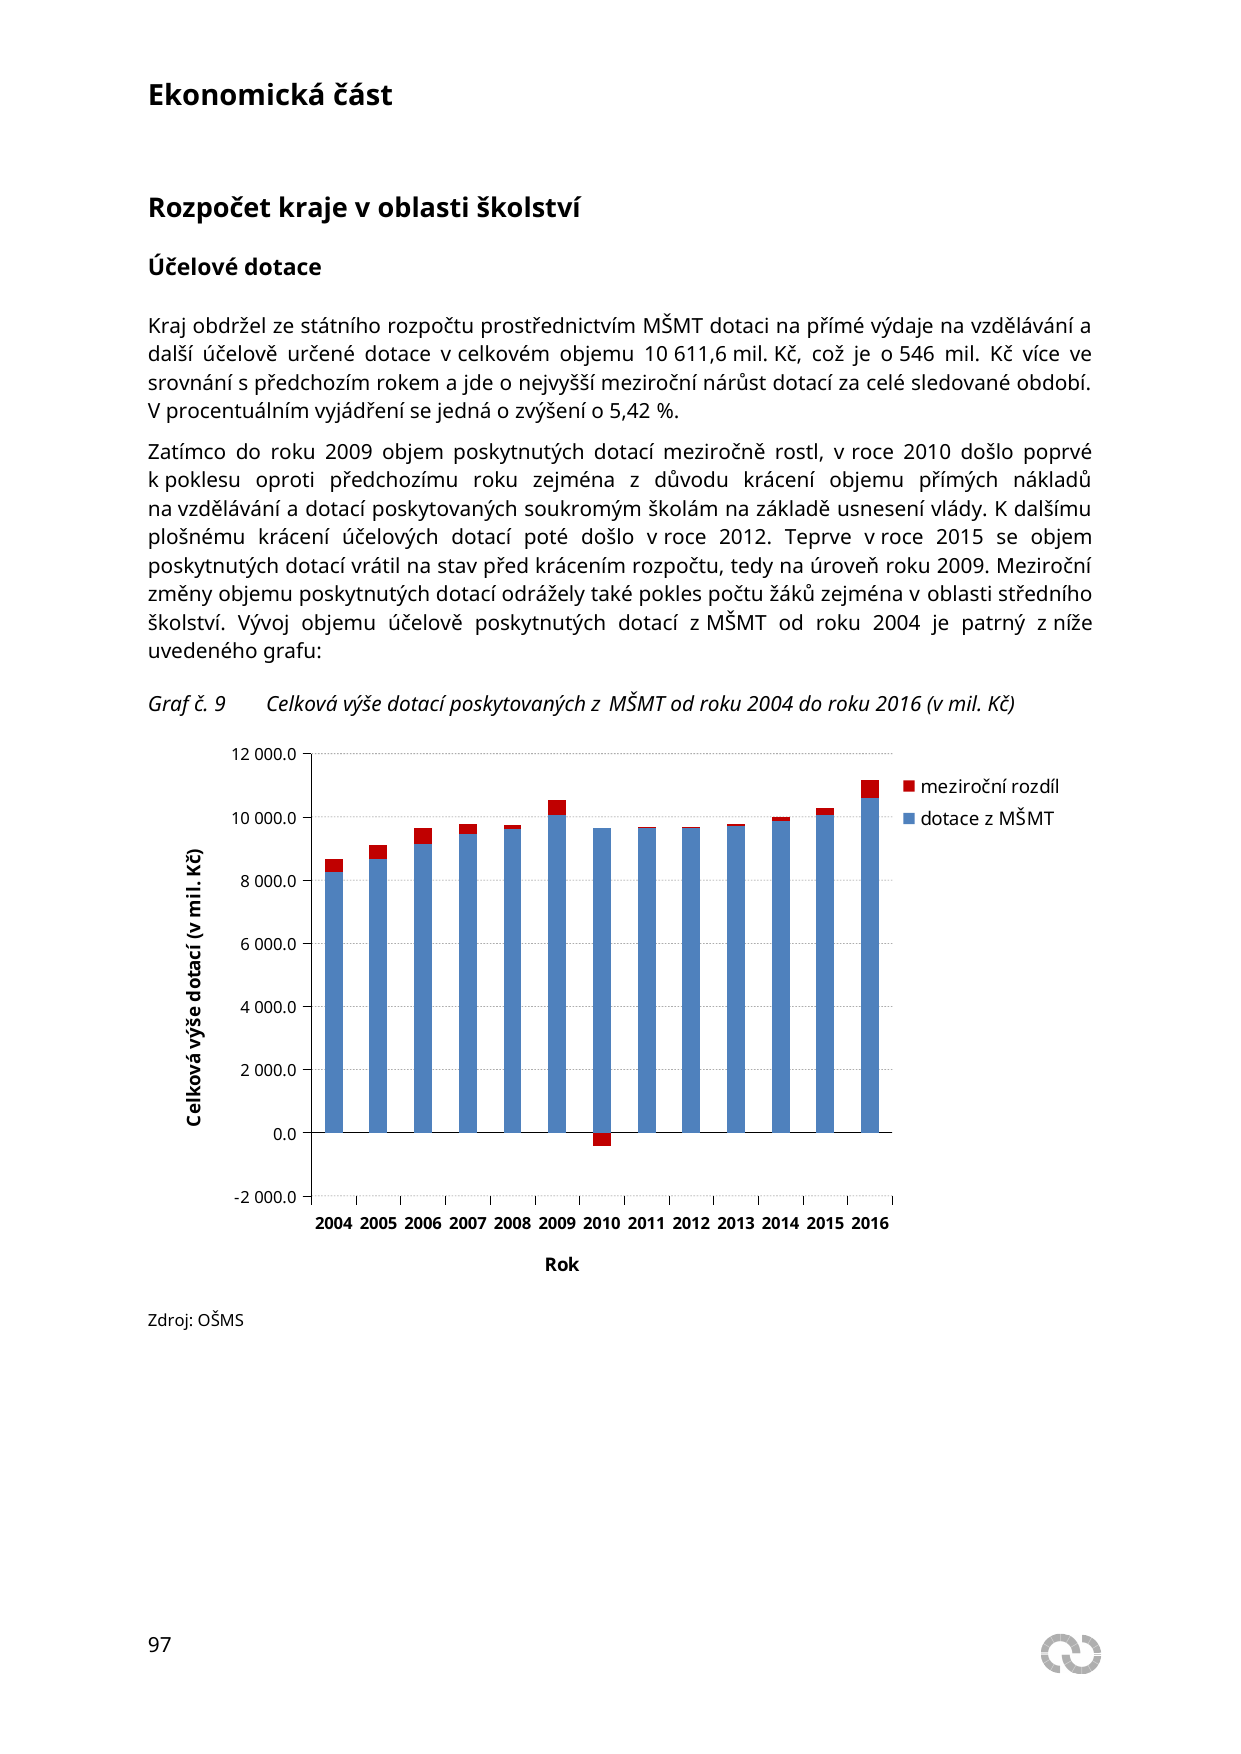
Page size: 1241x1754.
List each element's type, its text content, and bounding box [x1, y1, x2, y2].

text Zatímco do roku 2009 objem poskytnutých dotací meziročně rostl, v roce 2010 došlo poprvé k poklesu oproti předchozímu roku zejména z důvodu krácení objemu přímých nákladů na vzdělávání a dotací poskytovaných soukromým školám na základě usnesení vlády. K dalšímu plošnému krácení účelových dotací poté došlo v roce 2012. Teprve v roce 2015 se objem poskytnutých dotací vrátil na stav před krácením rozpočtu, tedy na úroveň roku 2009. Meziroční změny objemu poskytnutých dotací odrážely také pokles počtu žáků zejména v oblasti středního školství. Vývoj objemu účelově poskytnutých dotací z MŠMT od roku 2004 je patrný z níže uvedeného grafu: [148, 437, 1092, 664]
subtitle Ekonomická část [148, 74, 1092, 113]
subtitle Účelové dotace [148, 250, 1092, 282]
list Celková výše dotací poskytovaných z MŠMT od roku 2004 do roku 2016 (v mil. Kč) [148, 689, 1092, 718]
subtitle Rozpočet kraje v oblasti školství [148, 188, 1092, 225]
text Kraj obdržel ze státního rozpočtu prostřednictvím MŠMT dotaci na přímé výdaje na vzdělávání a další účelově určené dotace v celkovém objemu 10 611,6 mil. Kč, což je o 546 mil. Kč více ve srovnání s předchozím rokem a jde o nejvyšší meziroční nárůst dotací za celé sledované období. V procentuálním vyjádření se jedná o zvýšení o 5,42 %. [148, 311, 1092, 424]
text Zdroj: OŠMS [148, 731, 1092, 1331]
